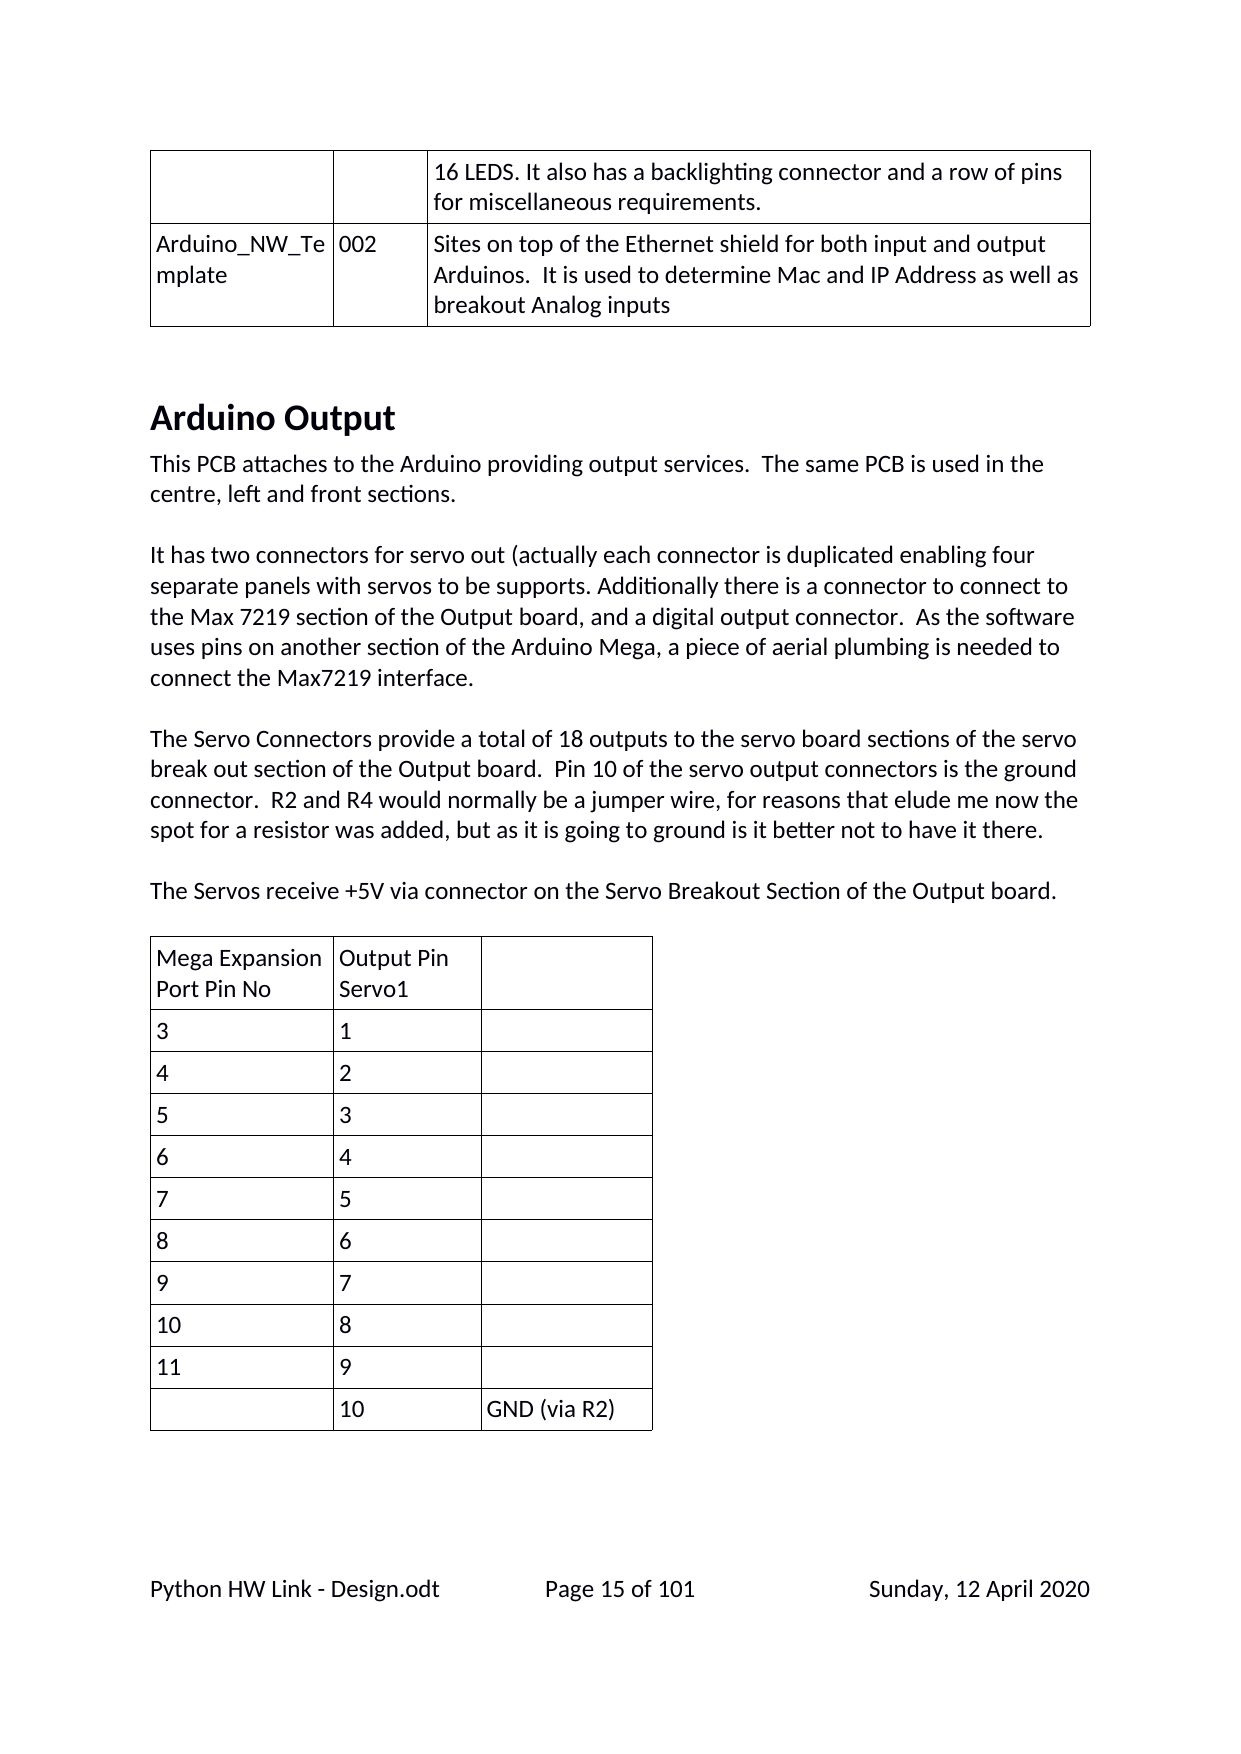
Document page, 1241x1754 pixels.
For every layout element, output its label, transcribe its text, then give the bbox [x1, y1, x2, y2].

table_cell [334, 151, 427, 223]
table_cell 8 [151, 1220, 333, 1261]
text The Servos receive +5V via connector on the Servo Breakout Section of the Output board. [150, 875, 1090, 906]
table_cell GND (via R2) [482, 1389, 652, 1430]
table_header [482, 937, 652, 1009]
table_cell 002 [334, 224, 427, 326]
table_cell 9 [151, 1262, 333, 1303]
table_cell [482, 1178, 652, 1219]
table_cell Arduino_NW_Template [151, 224, 333, 326]
table_cell 16 LEDS. It also has a backlighting connector and a row of pins for miscellaneous requirements. [428, 151, 1090, 223]
table_cell [482, 1136, 652, 1177]
table_cell 10 [334, 1389, 481, 1430]
table_cell [151, 151, 333, 223]
table_cell [482, 1052, 652, 1093]
subtitle Arduino Output [150, 394, 1090, 440]
table_cell [482, 1262, 652, 1303]
text The Servo Connectors provide a total of 18 outputs to the servo board sections of the servo break out section of the Output board. Pin 10 of the servo output connectors is the ground connector. R2 and R4 would normally be a jumper wire, for reasons that elude me now the spot for a resistor was added, but as it is going to ground is it better not to have it there. [150, 723, 1090, 845]
text This PCB attaches to the Arduino providing output services. The same PCB is used in the centre, left and front sections. [150, 448, 1090, 509]
table_cell 4 [151, 1052, 333, 1093]
table_cell 10 [151, 1305, 333, 1346]
table_cell 4 [334, 1136, 481, 1177]
table_cell 5 [334, 1178, 481, 1219]
table_cell [482, 1347, 652, 1388]
table_cell 1 [334, 1010, 481, 1051]
table_cell 7 [151, 1178, 333, 1219]
table_cell [151, 1389, 333, 1430]
table_cell 6 [334, 1220, 481, 1261]
table_header Mega Expansion Port Pin No [151, 937, 333, 1009]
table_cell Sites on top of the Ethernet shield for both input and output Arduinos. It is used to determine Mac and IP Address as well as breakout Analog inputs [428, 224, 1090, 326]
table_cell 11 [151, 1347, 333, 1388]
table_header Output Pin Servo1 [334, 937, 481, 1009]
table_cell 7 [334, 1262, 481, 1303]
table_cell 6 [151, 1136, 333, 1177]
table_cell 5 [151, 1094, 333, 1135]
table_cell [482, 1094, 652, 1135]
table_cell [482, 1220, 652, 1261]
text It has two connectors for servo out (actually each connector is duplicated enabling four separate panels with servos to be supports. Additionally there is a connector to connect to the Max 7219 section of the Output board, and a digital output connector. As the software uses pins on another section of the Arduino Mega, a piece of aerial plumbing is needed to connect the Max7219 interface. [150, 539, 1090, 692]
table_cell 3 [151, 1010, 333, 1051]
table_cell 9 [334, 1347, 481, 1388]
table_cell 8 [334, 1305, 481, 1346]
table_cell [482, 1305, 652, 1346]
table_cell 2 [334, 1052, 481, 1093]
table_cell [482, 1010, 652, 1051]
table_cell 3 [334, 1094, 481, 1135]
